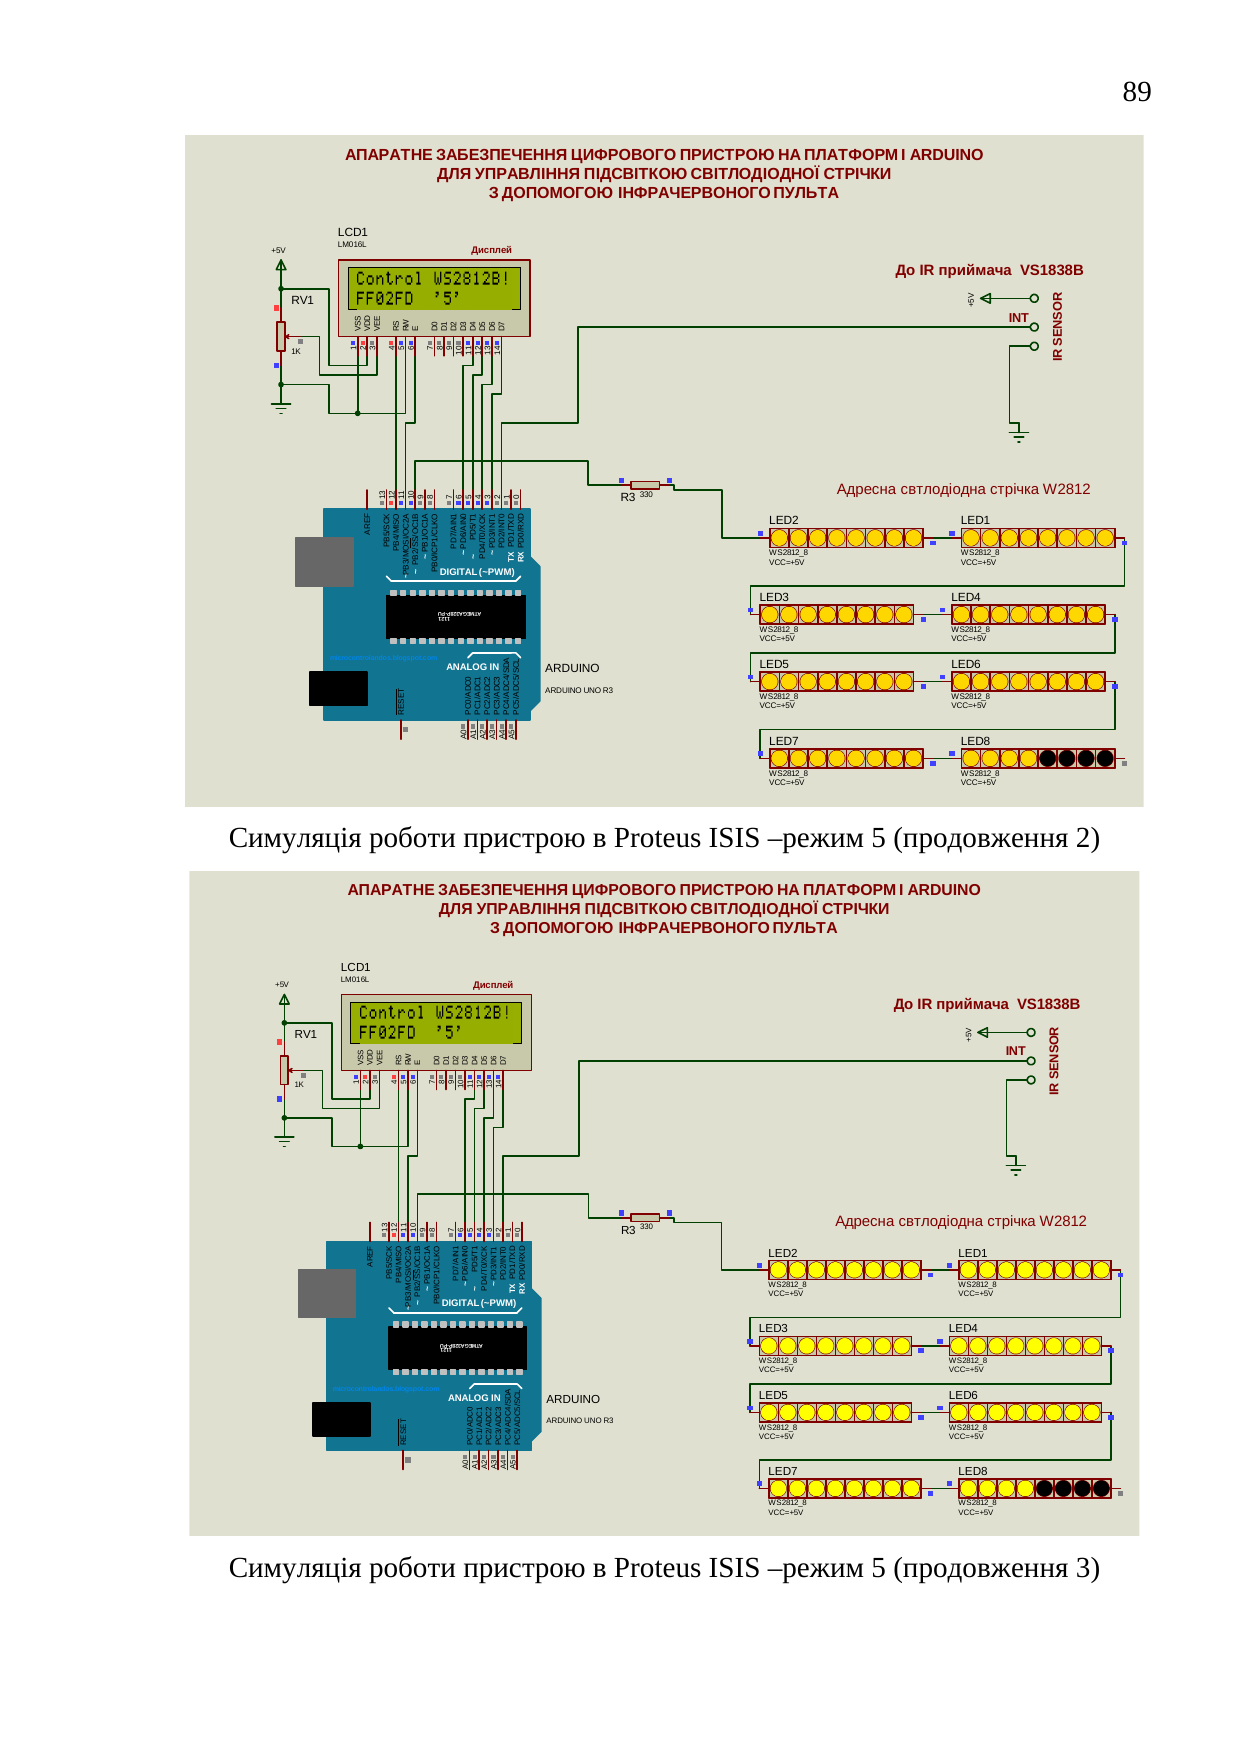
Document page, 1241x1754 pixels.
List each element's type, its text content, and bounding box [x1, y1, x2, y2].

text Симуляція роботи пристрою в Proteus ISIS –режим 5 (продовження 3) [177, 1550, 1152, 1584]
text Симуляція роботи пристрою в Proteus ISIS –режим 5 (продовження 2) [177, 821, 1152, 854]
